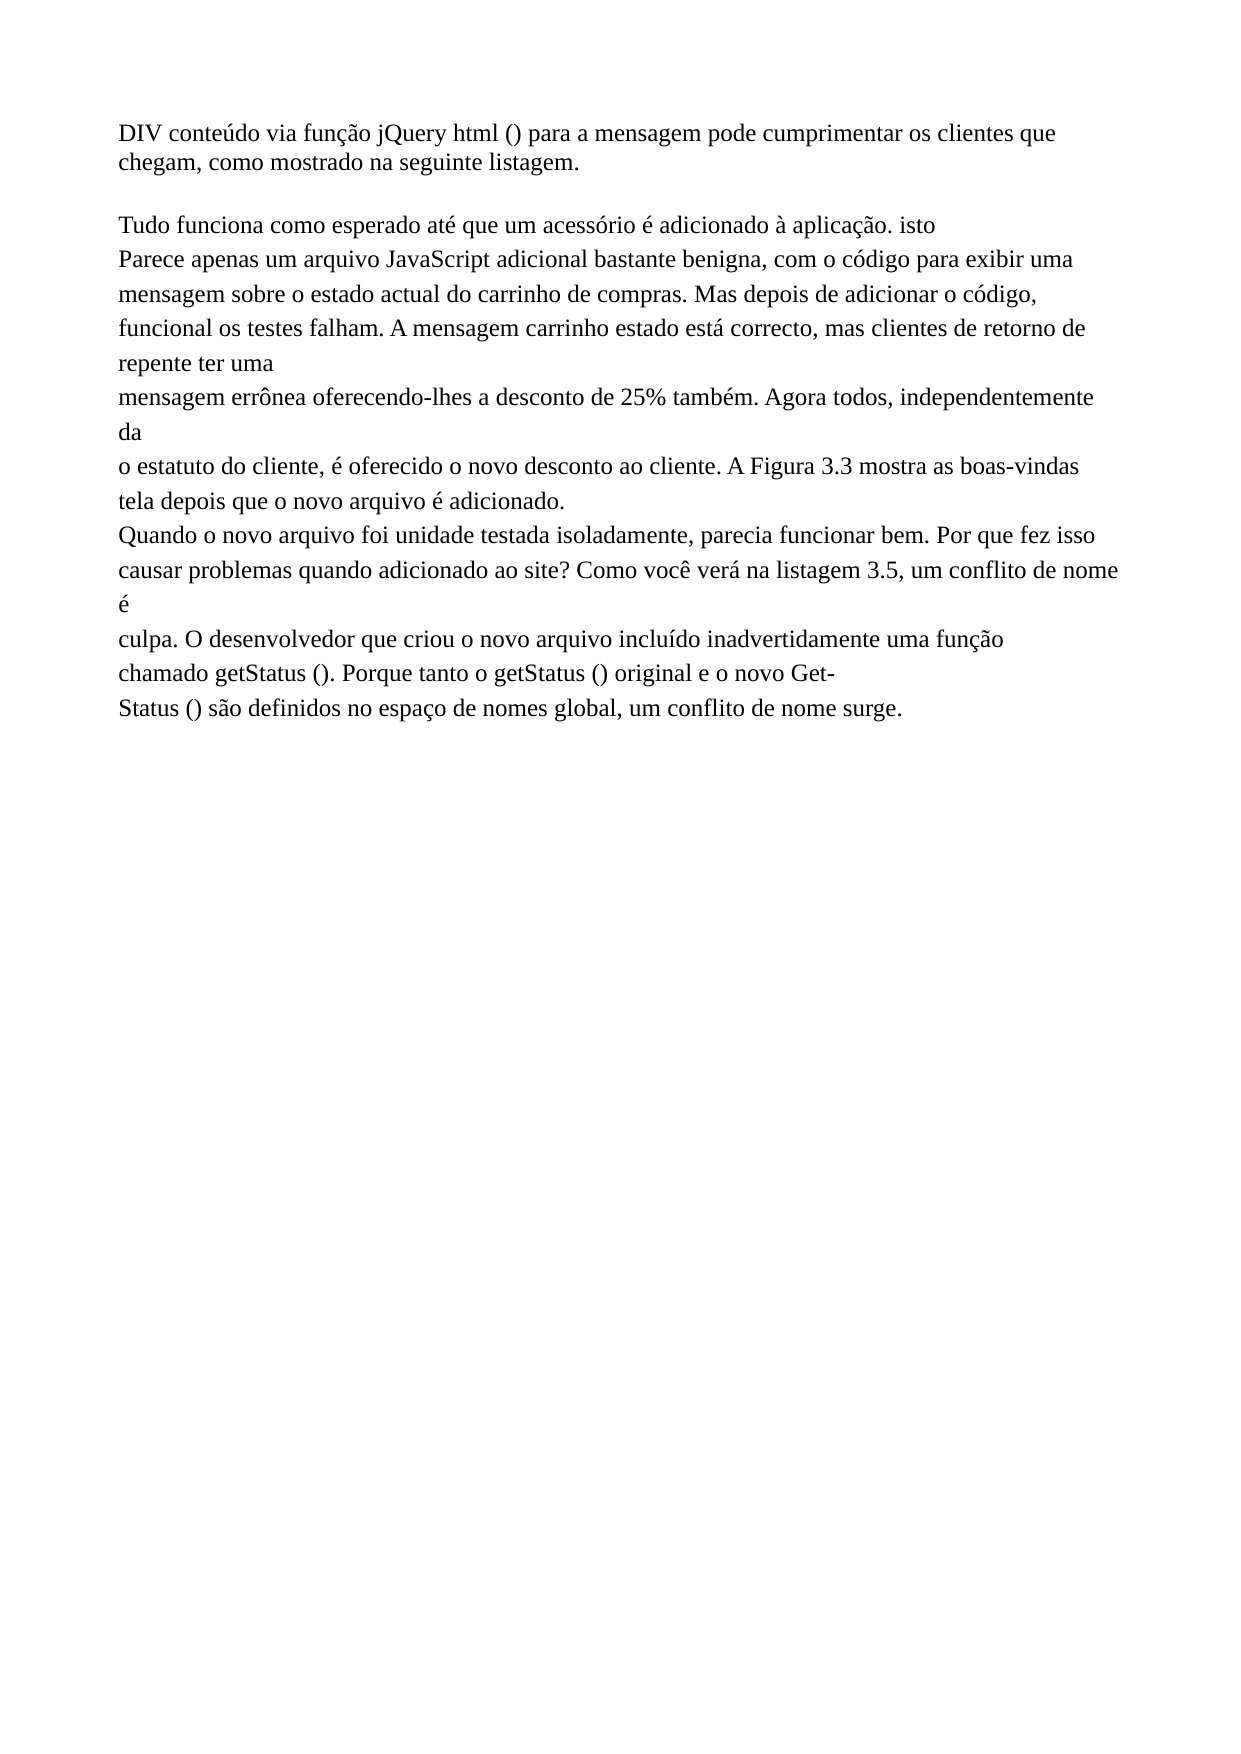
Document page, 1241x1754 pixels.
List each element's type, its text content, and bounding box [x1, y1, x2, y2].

text Tudo funciona como esperado até que um acessório é adicionado à aplicação. isto Parece apenas um arquivo JavaScript adicional bastante benigna, com o código para exibir uma mensagem sobre o estado actual do carrinho de compras. Mas depois de adicionar o código, funcional os testes falham. A mensagem carrinho estado está correcto, mas clientes de retorno de repente ter uma mensagem errônea oferecendo-lhes a desconto de 25% também. Agora todos, independentemente da o estatuto do cliente, é oferecido o novo desconto ao cliente. A Figura 3.3 mostra as boas-vindas tela depois que o novo arquivo é adicionado. Quando o novo arquivo foi unidade testada isoladamente, parecia funcionar bem. Por que fez isso causar problemas quando adicionado ao site? Como você verá na listagem 3.5, um conflito de nome é culpa. O desenvolvedor que criou o novo arquivo incluído inadvertidamente uma função chamado getStatus (). Porque tanto o getStatus () original e o novo Get- Status () são definidos no espaço de nomes global, um conflito de nome surge. [118, 176, 1122, 722]
text DIV conteúdo via função jQuery html () para a mensagem pode cumprimentar os clientes que chegam, como mostrado na seguinte listagem. [118, 118, 1122, 176]
